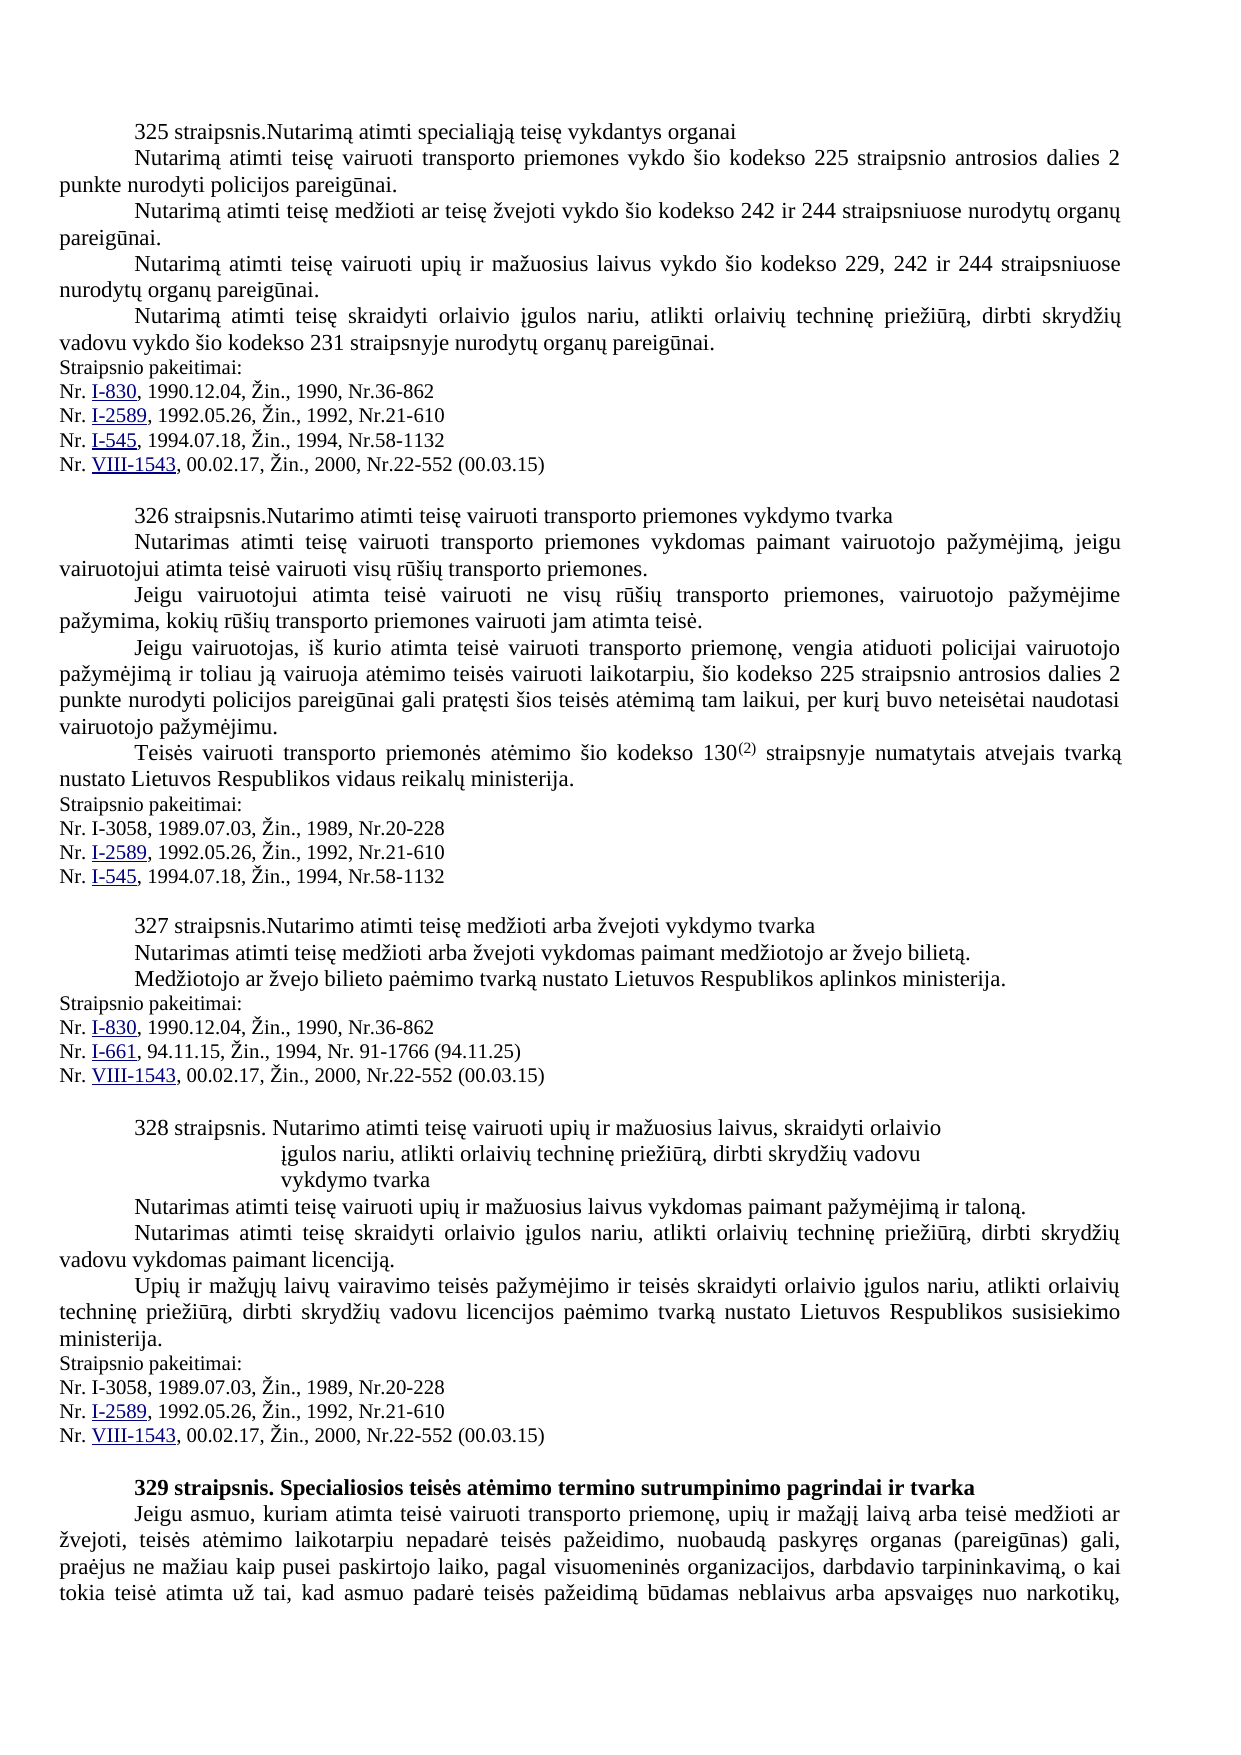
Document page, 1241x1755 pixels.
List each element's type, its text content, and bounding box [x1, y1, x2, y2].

text Nr. VIII-1543, 00.02.17, Žin., 2000, Nr.22-552 (00.03.15) [59, 452, 1122, 476]
text Straipsnio pakeitimai: [59, 1351, 1122, 1375]
text Nutarimas atimti teisę vairuoti transporto priemones vykdomas paimant vairuotojo pažymėjimą, jeigu vairuotojui atimta teisė vairuoti visų rūšių transporto priemones. [59, 528, 1122, 581]
text Jeigu vairuotojas, iš kurio atimta teisė vairuoti transporto priemonę, vengia atiduoti policijai vairuotojo pažymėjimą ir toliau ją vairuoja atėmimo teisės vairuoti laikotarpiu, šio kodekso 225 straipsnio antrosios dalies 2 punkte nurodyti policijos pareigūnai gali pratęsti šios teisės atėmimą tam laikui, per kurį buvo neteisėtai naudotasi vairuotojo pažymėjimu. [59, 634, 1122, 739]
text Nutarimas atimti teisę vairuoti upių ir mažuosius laivus vykdomas paimant pažymėjimą ir taloną. [59, 1193, 1122, 1219]
text Nr. VIII-1543, 00.02.17, Žin., 2000, Nr.22-552 (00.03.15) [59, 1063, 1122, 1087]
text 329 straipsnis. Specialiosios teisės atėmimo termino sutrumpinimo pagrindai ir tvarka [134, 1474, 1122, 1500]
text Teisės vairuoti transporto priemonės atėmimo šio kodekso 130(2) straipsnyje numatytais atvejais tvarką nustato Lietuvos Respublikos vidaus reikalų ministerija. [59, 739, 1122, 792]
text Nr. I-661, 94.11.15, Žin., 1994, Nr. 91-1766 (94.11.25) [59, 1039, 1122, 1063]
text 325 straipsnis.Nutarimą atimti specialiąją teisę vykdantys organai [59, 118, 1122, 144]
text vykdymo tvarka [281, 1167, 1122, 1193]
text Nr. I-545, 1994.07.18, Žin., 1994, Nr.58-1132 [59, 427, 1122, 452]
text Straipsnio pakeitimai: [59, 991, 1122, 1015]
text Nr. I-2589, 1992.05.26, Žin., 1992, Nr.21-610 [59, 403, 1122, 427]
text Nutarimą atimti teisę medžioti ar teisę žvejoti vykdo šio kodekso 242 ir 244 straipsniuose nurodytų organų pareigūnai. [59, 197, 1122, 250]
text 328 straipsnis. Nutarimo atimti teisę vairuoti upių ir mažuosius laivus, skraidyti orlaivio [134, 1114, 1122, 1140]
text Nutarimą atimti teisę skraidyti orlaivio įgulos nariu, atlikti orlaivių techninę priežiūrą, dirbti skrydžių vadovu vykdo šio kodekso 231 straipsnyje nurodytų organų pareigūnai. [59, 303, 1122, 355]
text Straipsnio pakeitimai: [59, 355, 1122, 379]
text Nr. I-3058, 1989.07.03, Žin., 1989, Nr.20-228 [59, 816, 1122, 840]
text Nr. I-2589, 1992.05.26, Žin., 1992, Nr.21-610 [59, 1399, 1122, 1423]
text Nr. I-3058, 1989.07.03, Žin., 1989, Nr.20-228 [59, 1375, 1122, 1399]
text Nutarimą atimti teisę vairuoti transporto priemones vykdo šio kodekso 225 straipsnio antrosios dalies 2 punkte nurodyti policijos pareigūnai. [59, 144, 1122, 197]
text Nr. I-830, 1990.12.04, Žin., 1990, Nr.36-862 [59, 1015, 1122, 1039]
text Jeigu vairuotojui atimta teisė vairuoti ne visų rūšių transporto priemones, vairuotojo pažymėjime pažymima, kokių rūšių transporto priemones vairuoti jam atimta teisė. [59, 581, 1122, 634]
text Upių ir mažųjų laivų vairavimo teisės pažymėjimo ir teisės skraidyti orlaivio įgulos nariu, atlikti orlaivių techninę priežiūrą, dirbti skrydžių vadovu licencijos paėmimo tvarką nustato Lietuvos Respublikos susisiekimo ministerija. [59, 1272, 1122, 1351]
text Nutarimas atimti teisę medžioti arba žvejoti vykdomas paimant medžiotojo ar žvejo bilietą. [59, 938, 1122, 965]
text Medžiotojo ar žvejo bilieto paėmimo tvarką nustato Lietuvos Respublikos aplinkos ministerija. [59, 965, 1122, 991]
text Nutarimą atimti teisę vairuoti upių ir mažuosius laivus vykdo šio kodekso 229, 242 ir 244 straipsniuose nurodytų organų pareigūnai. [59, 250, 1122, 303]
text 326 straipsnis.Nutarimo atimti teisę vairuoti transporto priemones vykdymo tvarka [59, 502, 1122, 528]
text Jeigu asmuo, kuriam atimta teisė vairuoti transporto priemonę, upių ir mažąjį laivą arba teisė medžioti ar žvejoti, teisės atėmimo laikotarpiu nepadarė teisės pažeidimo, nuobaudą paskyręs organas (pareigūnas) gali, praėjus ne mažiau kaip pusei paskirtojo laiko, pagal visuomeninės organizacijos, darbdavio tarpininkavimą, o kai tokia teisė atimta už tai, kad asmuo padarė teisės pažeidimą būdamas neblaivus arba apsvaigęs nuo narkotikų, [59, 1500, 1122, 1605]
text Nutarimas atimti teisę skraidyti orlaivio įgulos nariu, atlikti orlaivių techninę priežiūrą, dirbti skrydžių vadovu vykdomas paimant licenciją. [59, 1219, 1122, 1272]
text Nr. I-830, 1990.12.04, Žin., 1990, Nr.36-862 [59, 379, 1122, 403]
text Nr. I-545, 1994.07.18, Žin., 1994, Nr.58-1132 [59, 864, 1122, 888]
text įgulos nariu, atlikti orlaivių techninę priežiūrą, dirbti skrydžių vadovu [281, 1140, 1122, 1167]
text Nr. VIII-1543, 00.02.17, Žin., 2000, Nr.22-552 (00.03.15) [59, 1423, 1122, 1447]
text Nr. I-2589, 1992.05.26, Žin., 1992, Nr.21-610 [59, 840, 1122, 864]
text Straipsnio pakeitimai: [59, 792, 1122, 816]
text 327 straipsnis.Nutarimo atimti teisę medžioti arba žvejoti vykdymo tvarka [59, 912, 1122, 938]
